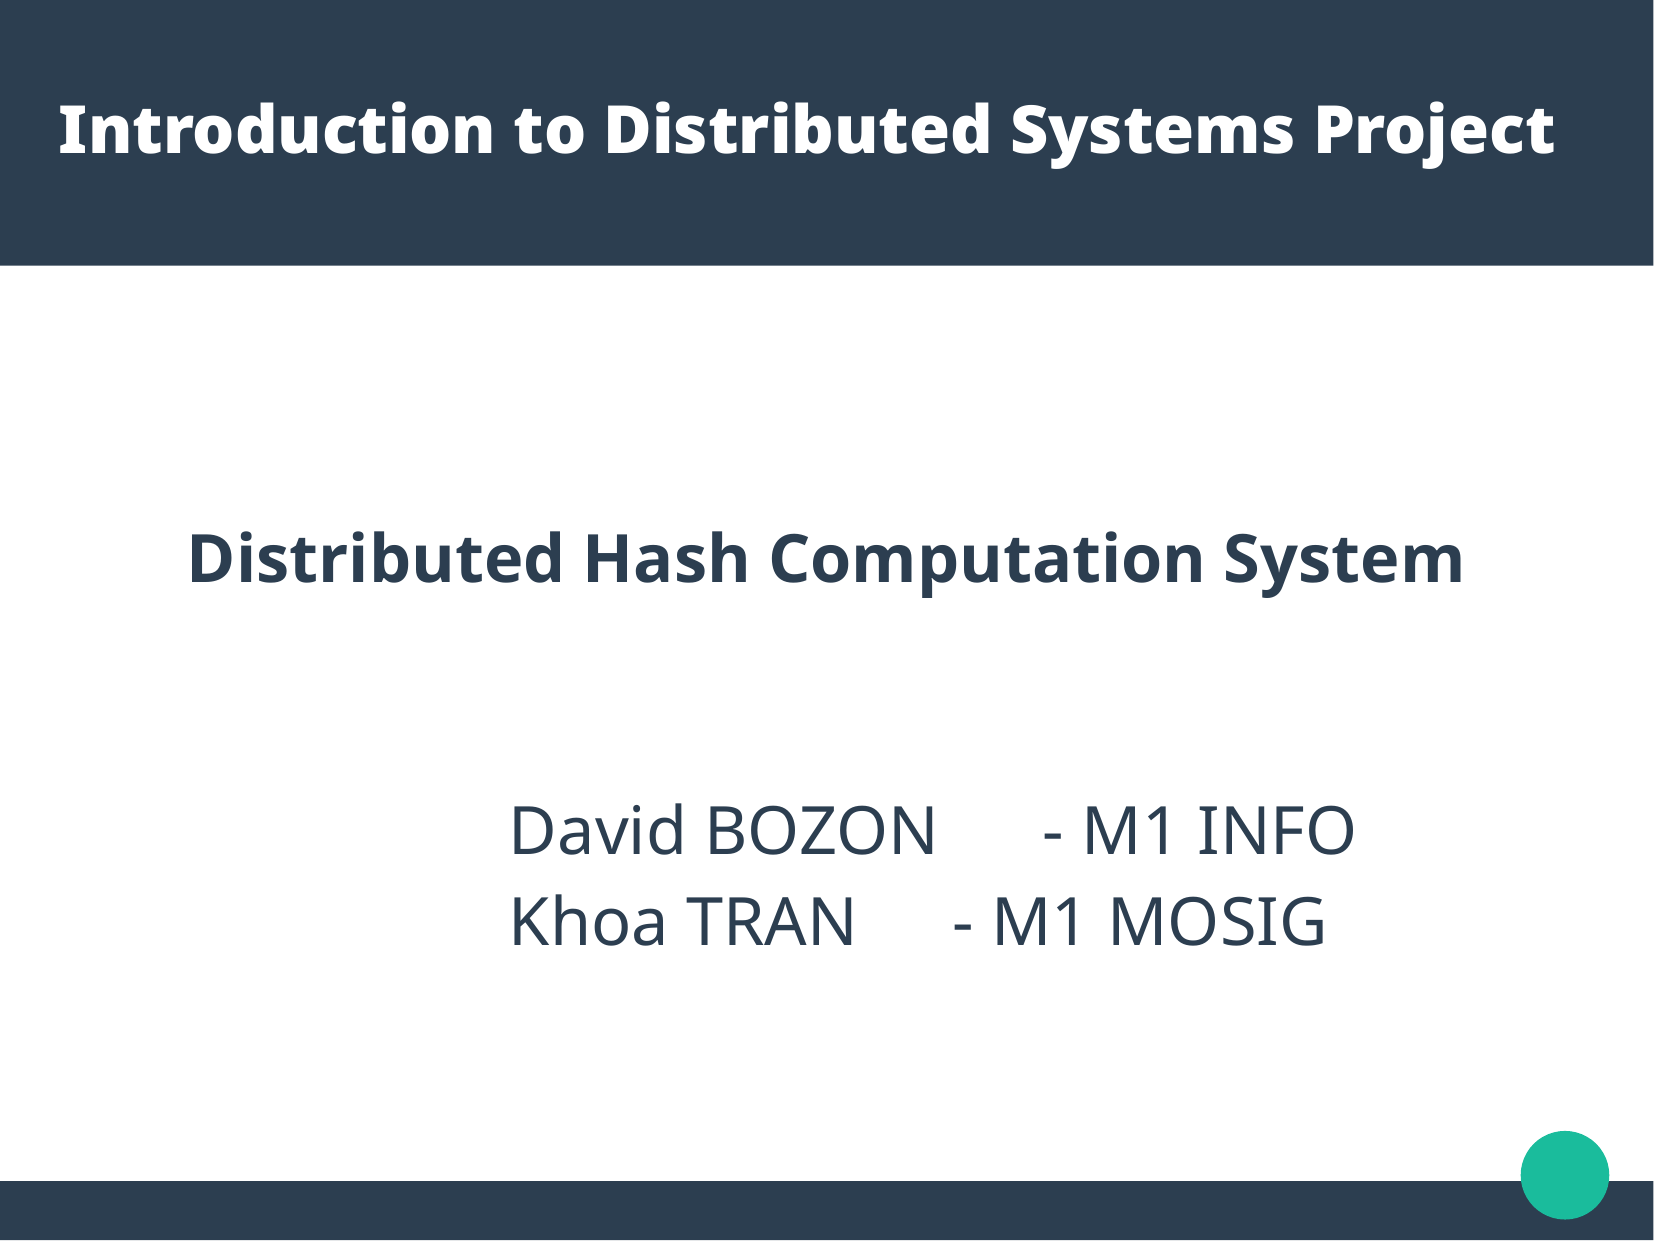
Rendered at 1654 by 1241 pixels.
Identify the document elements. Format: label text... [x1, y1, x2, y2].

title Introduction to Distributed Systems Project [59, 49, 1595, 207]
subtitle Distributed Hash Computation System David BOZON - M1 INFO Khoa TRAN - M1 MOSIG [59, 324, 1595, 1152]
